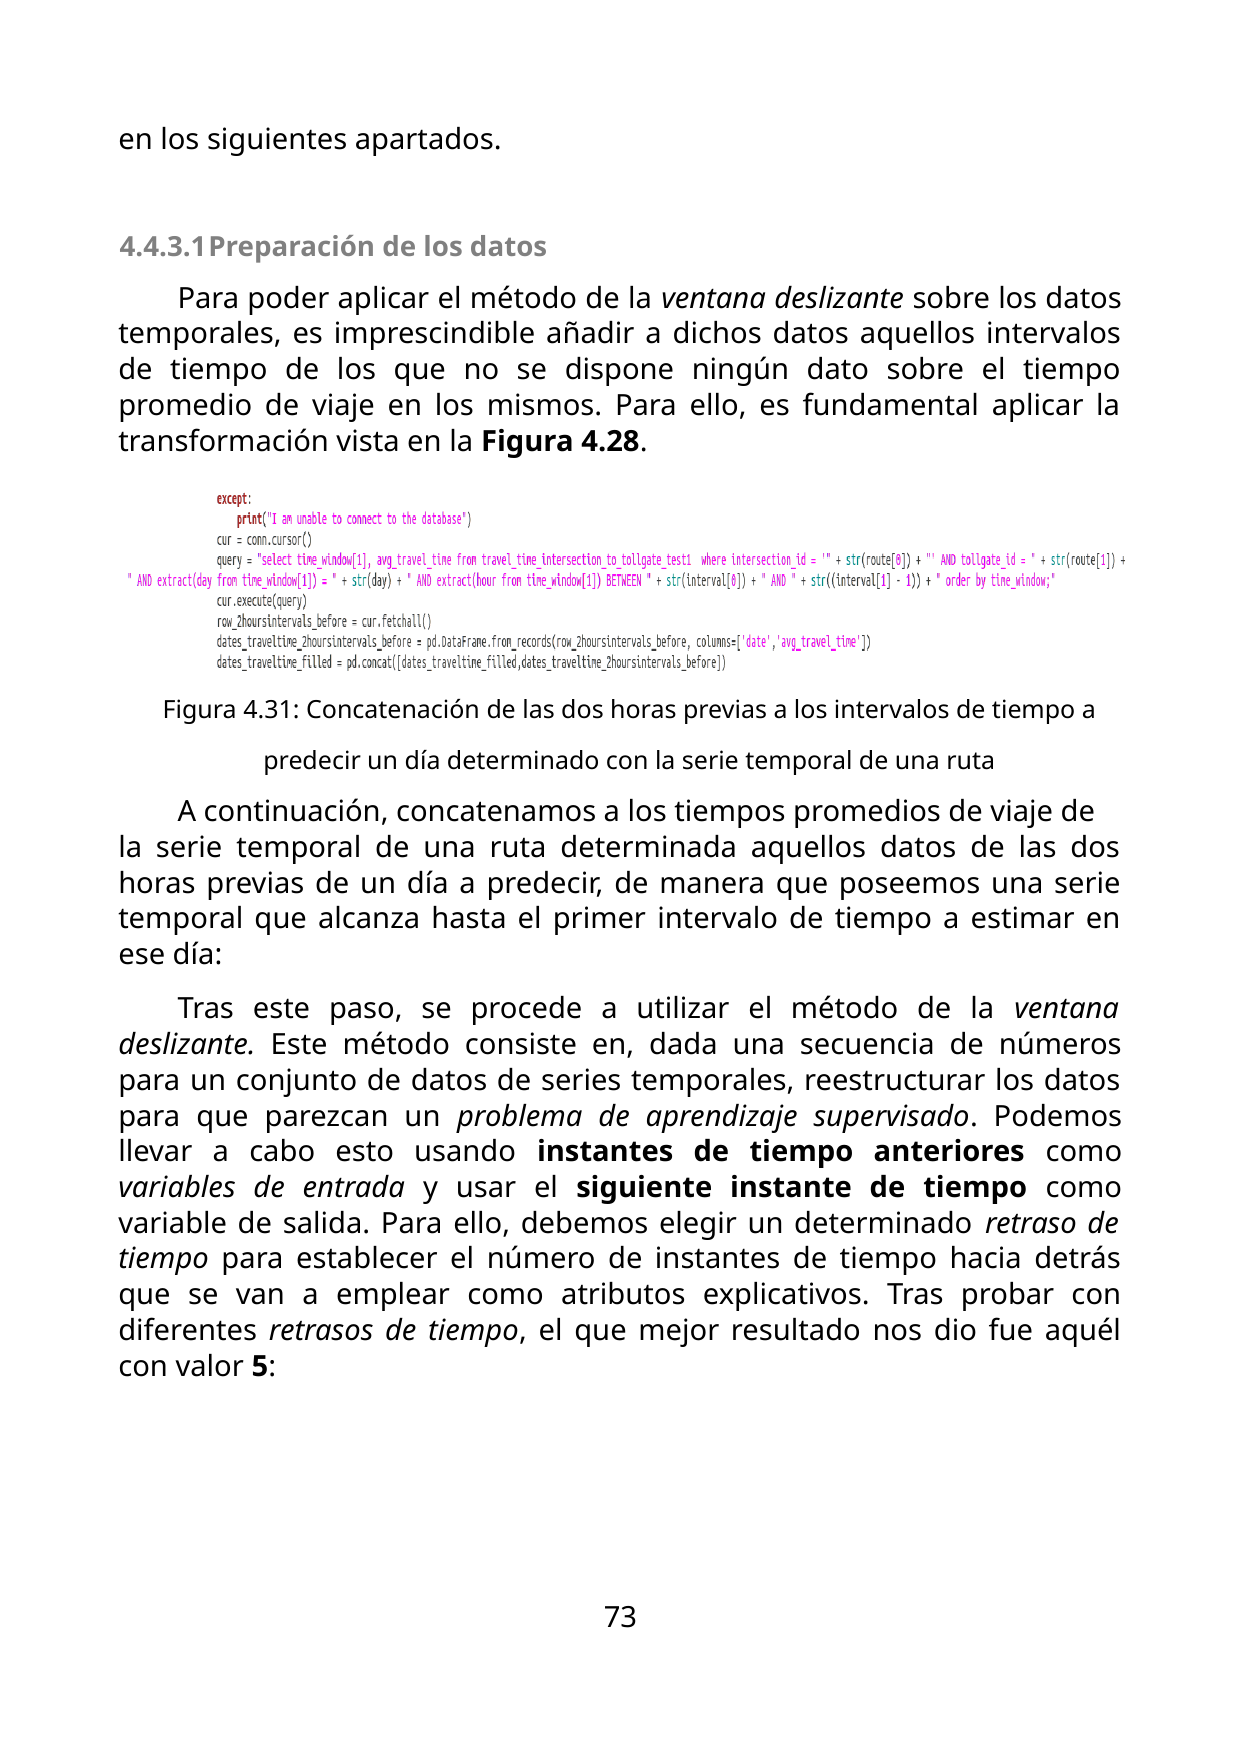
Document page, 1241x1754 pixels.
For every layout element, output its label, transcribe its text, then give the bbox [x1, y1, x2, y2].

text A continuación, concatenamos a los tiempos promedios de viaje de la serie temporal de una ruta determinada aquellos datos de las dos horas previas de un día a predecir, de manera que poseemos una serie temporal que alcanza hasta el primer intervalo de tiempo a estimar en ese día: [114, 776, 1144, 973]
text Figura 4.31: Concatenación de las dos horas previas a los intervalos de tiempo a predecir un día determinado con la serie temporal de una ruta [114, 675, 1144, 776]
text Para poder aplicar el método de la ventana deslizante sobre los datos temporales, es imprescindible añadir a dichos datos aquellos intervalos de tiempo de los que no se dispone ningún dato sobre el tiempo promedio de viaje en los mismos. Para ello, es fundamental aplicar la transformación vista en la Figura 4.28. [118, 277, 1122, 459]
text [114, 474, 1144, 493]
subtitle Preparación de los datos [119, 227, 1122, 264]
text Tras este paso, se procede a utilizar el método de la ventana deslizante. Este método consiste en, dada una secuencia de números para un conjunto de datos de series temporales, reestructurar los datos para que parezcan un problema de aprendizaje supervisado. Podemos llevar a cabo esto usando instantes de tiempo anteriores como variables de entrada y usar el siguiente instante de tiempo como variable de salida. Para ello, debemos elegir un determinado retraso de tiempo para establecer el número de instantes de tiempo hacia detrás que se van a emplear como atributos explicativos. Tras probar con diferentes retrasos de tiempo, el que mejor resultado nos dio fue aquél con valor 5: [118, 988, 1122, 1384]
text en los siguientes apartados. [118, 118, 1122, 158]
picture [127, 492, 1132, 675]
